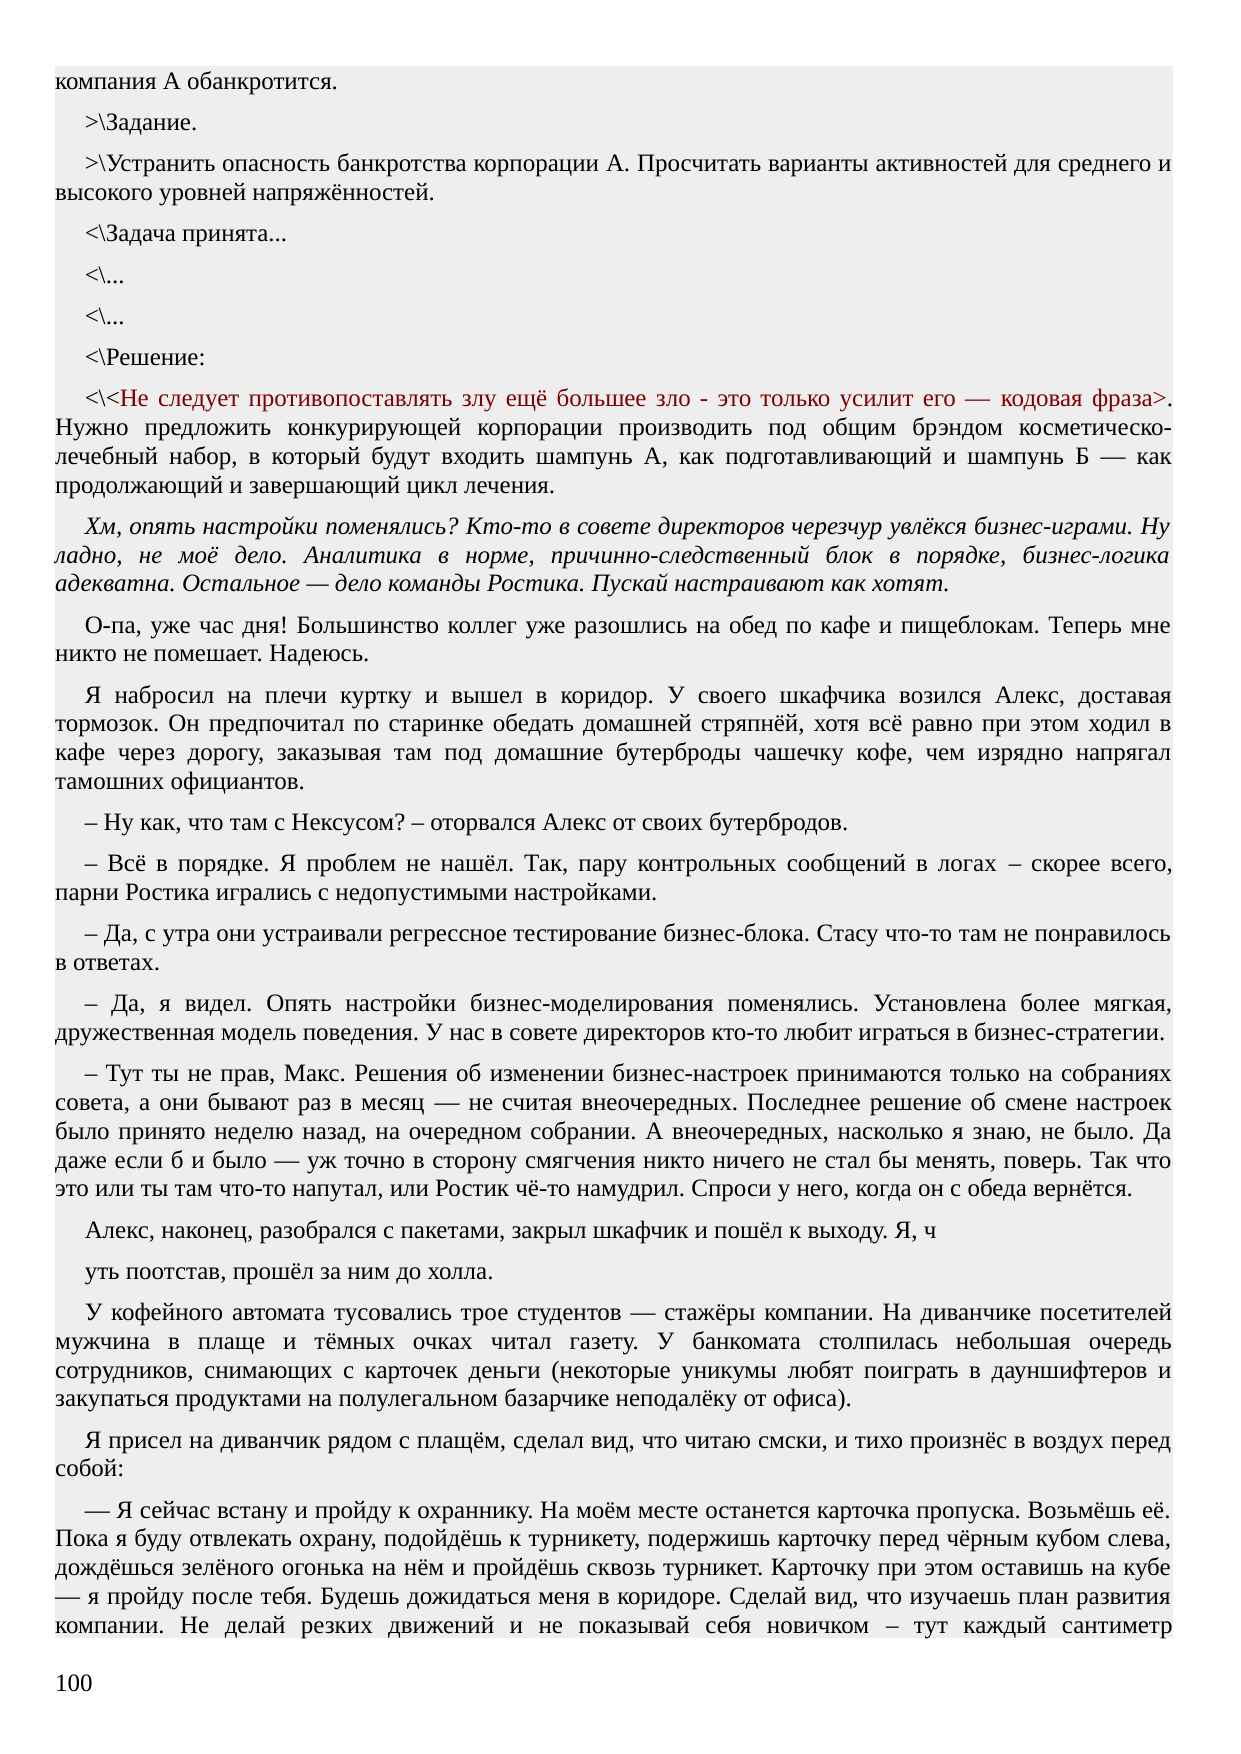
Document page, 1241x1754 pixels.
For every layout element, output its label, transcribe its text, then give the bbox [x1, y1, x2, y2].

text <\Решение: [55, 342, 1173, 371]
text Алекс, наконец, разобрался с пакетами, закрыл шкафчик и пошёл к выходу. Я, ч [55, 1215, 1173, 1243]
text <\Задача принята... [55, 218, 1173, 247]
text – Всё в порядке. Я проблем не нашёл. Так, пару контрольных сообщений в логах – скорее всего, парни Ростика игрались с недопустимыми настройками. [55, 848, 1173, 906]
text уть поотстав, прошёл за ним до холла. [55, 1256, 1173, 1285]
text Хм, опять настройки поменялись? Кто-то в совете директоров черезчур увлёкся бизнес-играми. Ну ладно, не моё дело. Аналитика в норме, причинно-следственный блок в порядке, бизнес-логика адекватна. Остальное — дело команды Ростика. Пускай настраивают как хотят. [55, 511, 1173, 597]
text компания А обанкротится. [55, 66, 1173, 95]
text <\<Не следует противопоставлять злу ещё большее зло - это только усилит его — кодовая фраза>. Нужно предложить конкурирующей корпорации производить под общим брэндом косметическо-лечебный набор, в который будут входить шампунь А, как подготавливающий и шампунь Б — как продолжающий и завершающий цикл лечения. [55, 383, 1173, 498]
text – Да, я видел. Опять настройки бизнес-моделирования поменялись. Установлена более мягкая, дружественная модель поведения. У нас в совете директоров кто-то любит играться в бизнес-стратегии. [55, 988, 1173, 1046]
text О-па, уже час дня! Большинство коллег уже разошлись на обед по кафе и пищеблокам. Теперь мне никто не помешает. Надеюсь. [55, 610, 1173, 667]
text >\Задание. [55, 107, 1173, 136]
text Я набросил на плечи куртку и вышел в коридор. У своего шкафчика возился Алекс, доставая тормозок. Он предпочитал по старинке обедать домашней стряпнёй, хотя всё равно при этом ходил в кафе через дорогу, заказывая там под домашние бутерброды чашечку кофе, чем изрядно напрягал тамошних официантов. [55, 680, 1173, 795]
text >\Устранить опасность банкротства корпорации А. Просчитать варианты активностей для среднего и высокого уровней напряжённостей. [55, 148, 1173, 206]
text — Я сейчас встану и пройду к охраннику. На моём месте останется карточка пропуска. Возьмёшь её. Пока я буду отвлекать охрану, подойдёшь к турникету, подержишь карточку перед чёрным кубом слева, дождёшься зелёного огонька на нём и пройдёшь сквозь турникет. Карточку при этом оставишь на кубе — я пройду после тебя. Будешь дожидаться меня в коридоре. Сделай вид, что изучаешь план развития компании. Не делай резких движений и не показывай себя новичком – тут каждый сантиметр [55, 1495, 1173, 1638]
text Я присел на диванчик рядом с плащём, сделал вид, что читаю смски, и тихо произнёс в воздух перед собой: [55, 1425, 1173, 1482]
text У кофейного автомата тусовались трое студентов — стажёры компании. На диванчике посетителей мужчина в плаще и тёмных очках читал газету. У банкомата столпилась небольшая очередь сотрудников, снимающих с карточек деньги (некоторые уникумы любят поиграть в дауншифтеров и закупаться продуктами на полулегальном базарчике неподалёку от офиса). [55, 1297, 1173, 1412]
text <\... [55, 260, 1173, 288]
text – Тут ты не прав, Макс. Решения об изменении бизнес-настроек принимаются только на собраниях совета, а они бывают раз в месяц — не считая внеочередных. Последнее решение об смене настроек было принято неделю назад, на очередном собрании. А внеочередных, насколько я знаю, не было. Да даже если б и было — уж точно в сторону смягчения никто ничего не стал бы менять, поверь. Так что это или ты там что-то напутал, или Ростик чё-то намудрил. Спроси у него, когда он с обеда вернётся. [55, 1058, 1173, 1202]
text – Да, с утра они устраивали регрессное тестирование бизнес-блока. Стасу что-то там не понравилось в ответах. [55, 918, 1173, 976]
text – Ну как, что там с Нексусом? – оторвался Алекс от своих бутербродов. [55, 807, 1173, 836]
text <\... [55, 301, 1173, 330]
